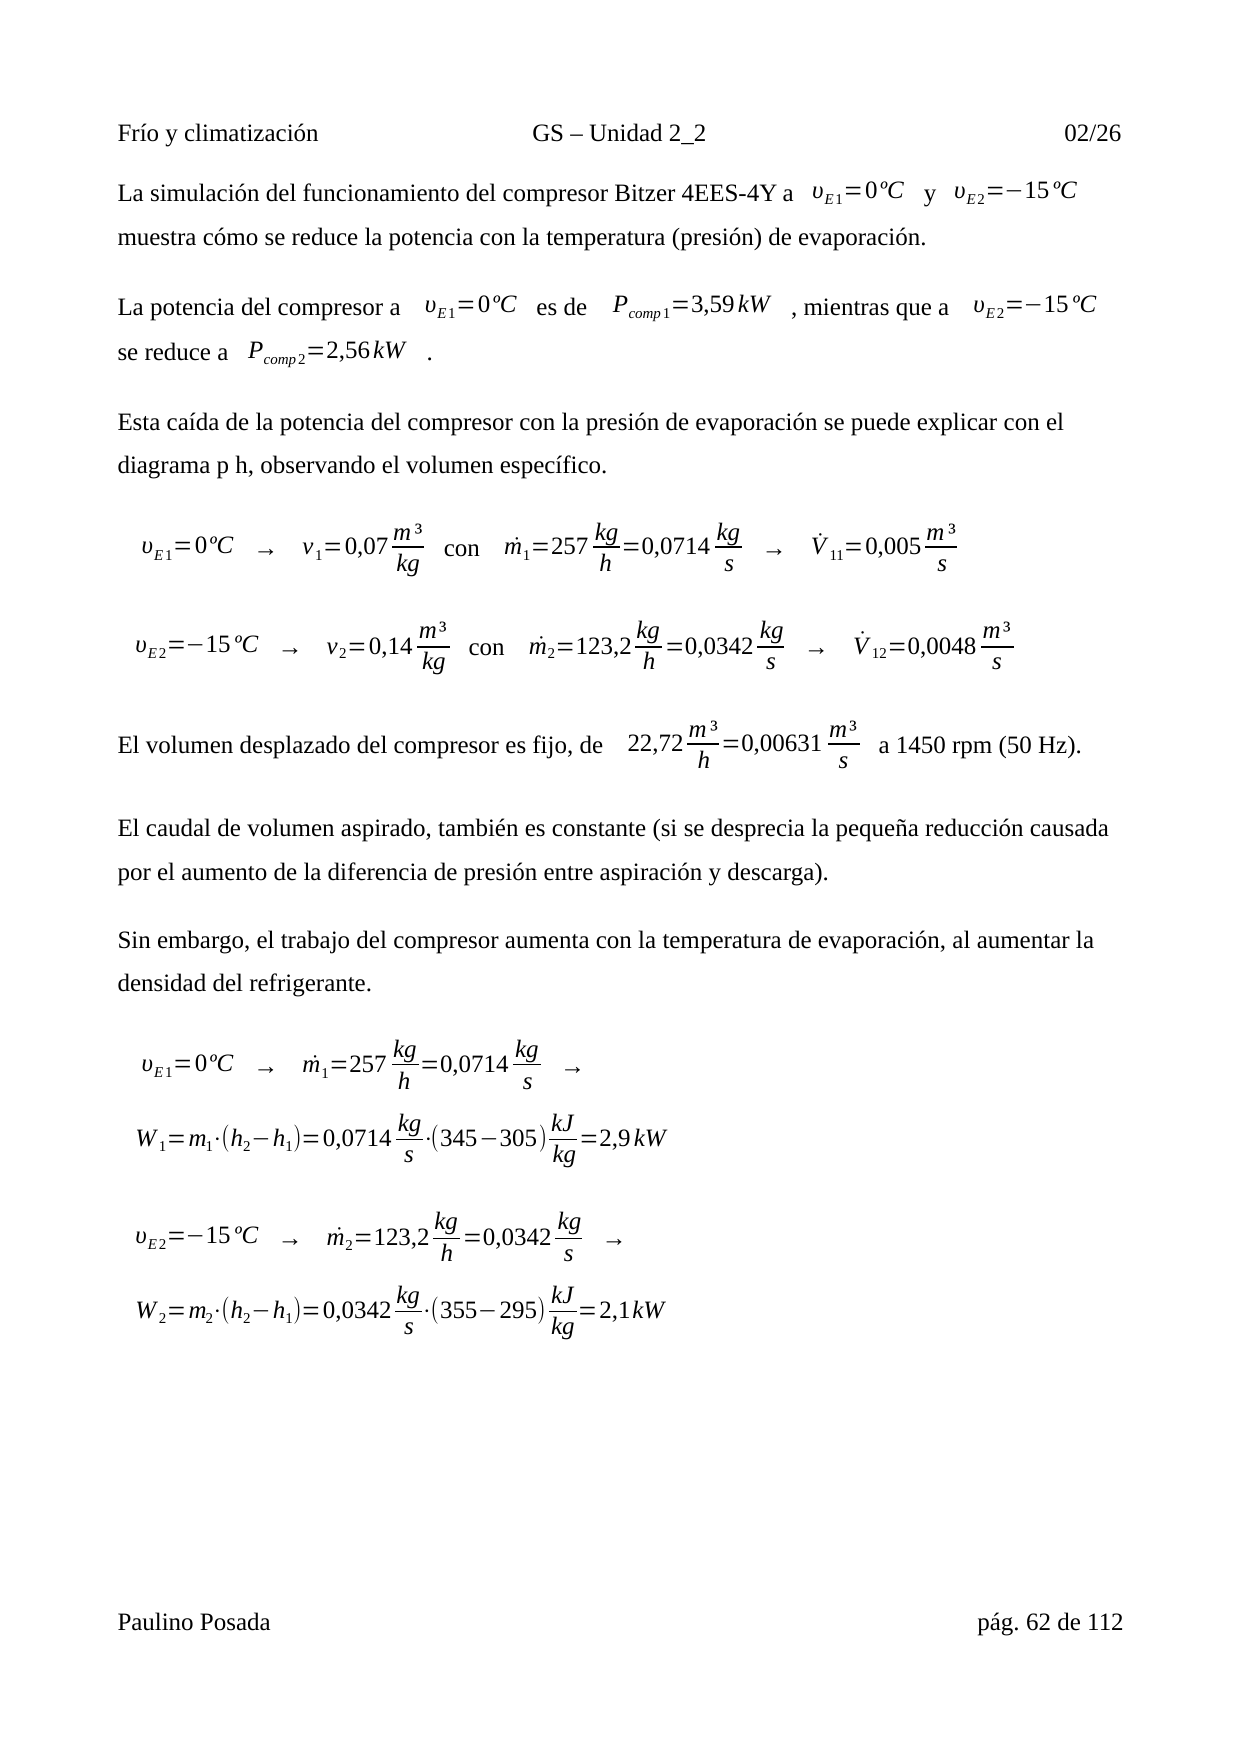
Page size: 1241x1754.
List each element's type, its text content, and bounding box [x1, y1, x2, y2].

text Esta caída de la potencia del compresor con la presión de evaporación se puede explicar con el diagrama p h, observando el volumen específico. [117, 407, 1123, 479]
text Sin embargo, el trabajo del compresor aumenta con la temperatura de evaporación, al aumentar la densidad del refrigerante. [117, 925, 1123, 997]
text → → [117, 1208, 1123, 1341]
text El volumen desplazado del compresor es fijo, de a 1450 rpm (50 Hz). [117, 715, 1123, 774]
text → con → [117, 617, 1123, 676]
text La potencia del compresor a es de , mientras que a se reduce a. [117, 290, 1123, 368]
text → con → [117, 518, 1123, 577]
text La simulación del funcionamiento del compresor Bitzer 4EES-4Y aymuestra cómo se reduce la potencia con la temperatura (presión) de evaporación. [117, 176, 1123, 251]
text El caudal de volumen aspirado, también es constante (si se desprecia la pequeña reducción causada por el aumento de la diferencia de presión entre aspiración y descarga). [117, 813, 1123, 885]
text → → [117, 1036, 1123, 1168]
